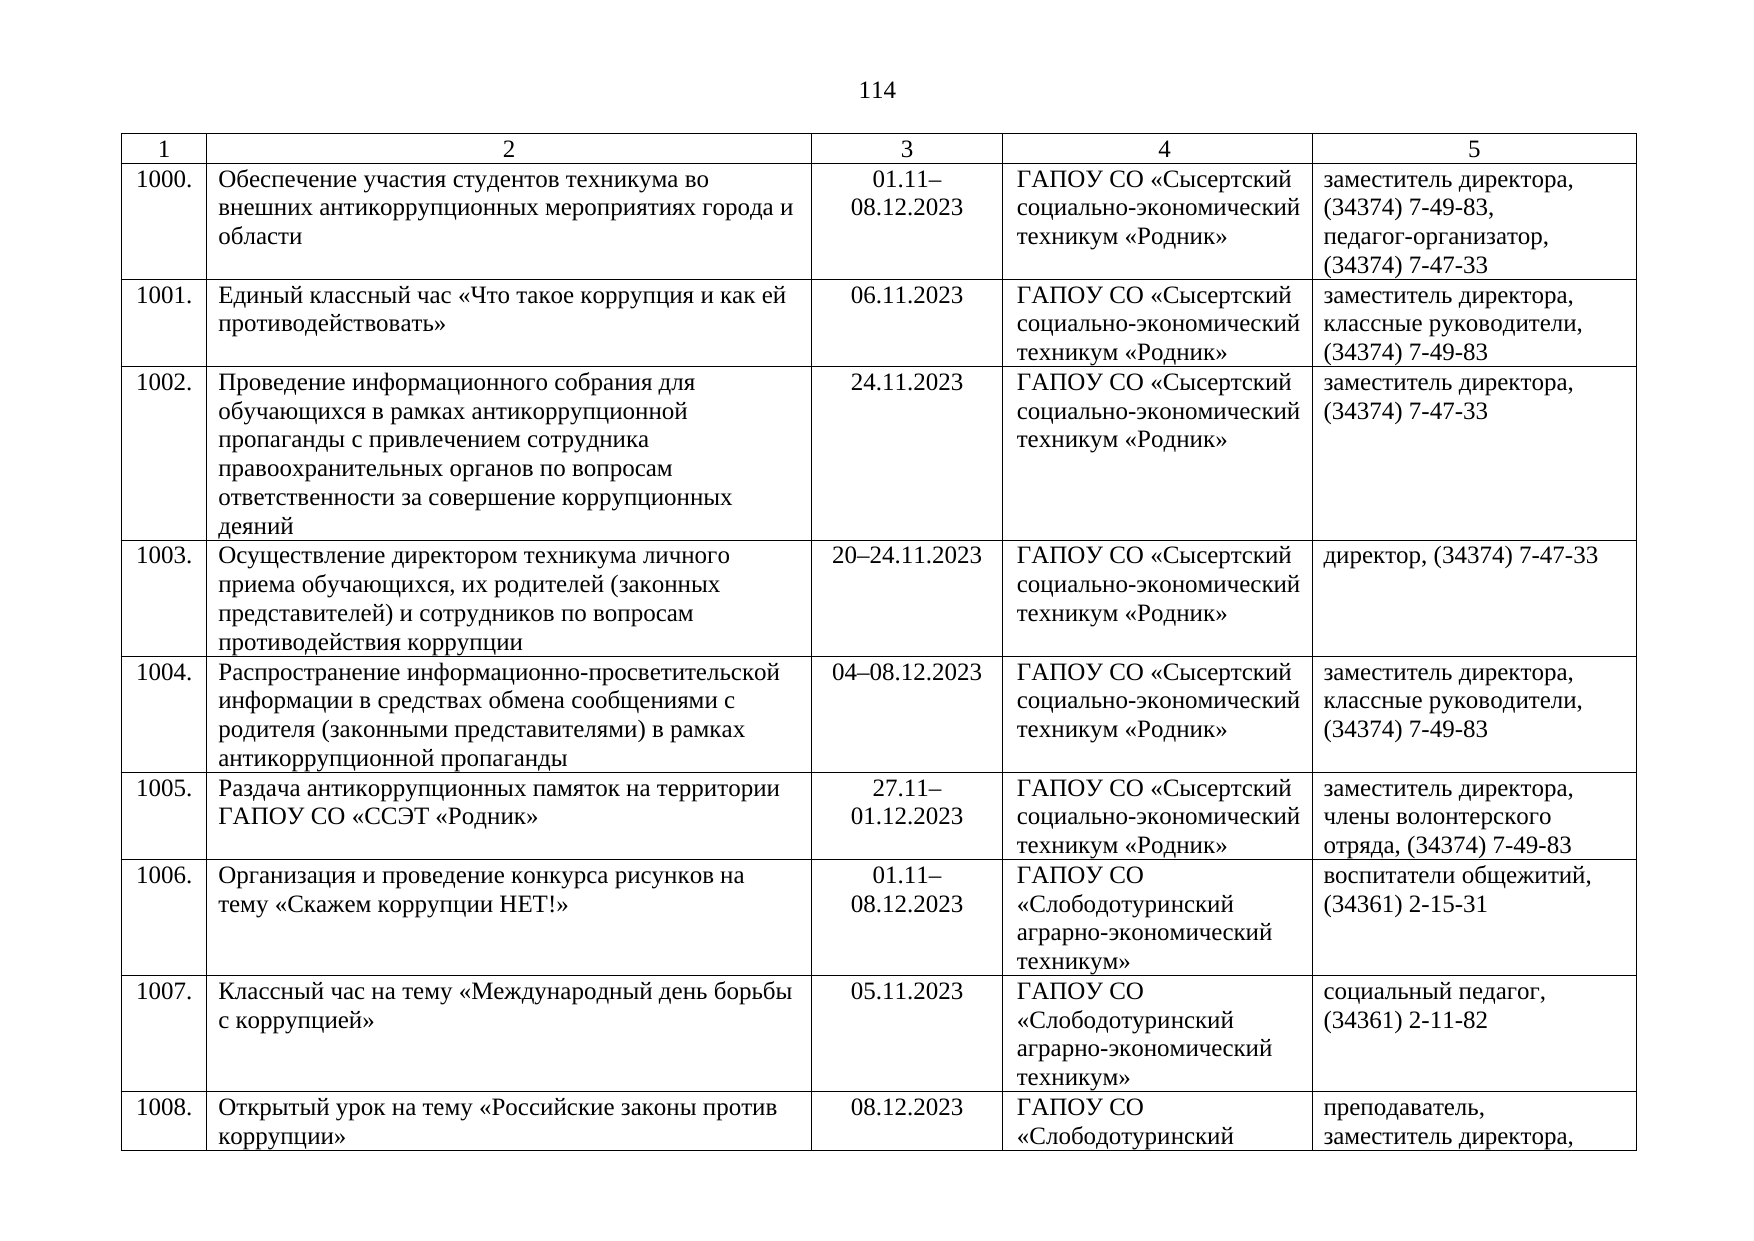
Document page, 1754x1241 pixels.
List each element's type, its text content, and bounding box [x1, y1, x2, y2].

table_cell 01.11–08.12.2023 [812, 164, 1002, 279]
table_cell [117, 975, 121, 1091]
table_cell Обеспечение участия студентов техникума во внешних антикоррупционных мероприятиях города и области [207, 164, 811, 279]
table_cell заместитель директора, члены волонтерского отряда, (34374) 7-49-83 [1313, 773, 1636, 859]
table_cell ГАПОУ СО «Сысертский социально-экономический техникум «Родник» [1003, 280, 1312, 366]
table_cell Классный час на тему «Международный день борьбы с коррупцией» [207, 976, 811, 1091]
table_cell [122, 860, 206, 975]
table_cell Осуществление директором техникума личного приема обучающихся, их родителей (законных представителей) и сотрудников по вопросам противодействия коррупции [207, 541, 811, 656]
table_cell Открытый урок на тему «Российские законы против коррупции» [207, 1092, 811, 1149]
table_cell [122, 541, 206, 656]
table_cell [122, 976, 206, 1091]
table_cell 08.12.2023 [812, 1092, 1002, 1149]
table_cell заместитель директора, (34374) 7-49-83, педагог-организатор, (34374) 7-47-33 [1313, 164, 1636, 279]
table_cell [117, 163, 121, 279]
table_cell [122, 367, 206, 539]
table_cell ГАПОУ СО «Слободотуринский аграрно-экономический техникум» [1003, 976, 1312, 1091]
table_cell [122, 1092, 206, 1149]
table_cell 20–24.11.2023 [812, 541, 1002, 656]
table_cell ГАПОУ СО «Слободотуринский аграрно-экономический техникум» [1003, 860, 1312, 975]
table_cell [117, 656, 121, 772]
table_cell ГАПОУ СО «Слободотуринский [1003, 1092, 1312, 1149]
table_cell Организация и проведение конкурса рисунков на тему «Скажем коррупции НЕТ!» [207, 860, 811, 975]
table_cell преподаватель, заместитель директора, [1313, 1092, 1636, 1149]
table_cell [122, 164, 206, 279]
table_cell 27.11–01.12.2023 [812, 773, 1002, 859]
table_cell Раздача антикоррупционных памяток на территории ГАПОУ СО «ССЭТ «Родник» [207, 773, 811, 859]
table_cell ГАПОУ СО «Сысертский социально-экономический техникум «Родник» [1003, 541, 1312, 656]
table_cell [117, 859, 121, 975]
table_header 4 [1003, 134, 1312, 163]
table_cell [122, 280, 206, 366]
table_cell [117, 540, 121, 656]
table_cell 06.11.2023 [812, 280, 1002, 366]
table_cell [117, 279, 121, 366]
table_cell заместитель директора, классные руководители, (34374) 7-49-83 [1313, 657, 1636, 772]
table_cell [117, 1091, 121, 1149]
table_cell [122, 773, 206, 859]
table_cell [117, 366, 121, 539]
table_cell ГАПОУ СО «Сысертский социально-экономический техникум «Родник» [1003, 367, 1312, 539]
table_cell [122, 657, 206, 772]
table_cell 05.11.2023 [812, 976, 1002, 1091]
table_cell заместитель директора, (34374) 7-47-33 [1313, 367, 1636, 539]
table_cell социальный педагог, (34361) 2-11-82 [1313, 976, 1636, 1091]
table_cell ГАПОУ СО «Сысертский социально-экономический техникум «Родник» [1003, 773, 1312, 859]
table_cell Распространение информационно-просветительской информации в средствах обмена сообщениями с родителя (законными представителями) в рамках антикоррупционной пропаганды [207, 657, 811, 772]
table_cell [117, 772, 121, 859]
table_cell 01.11–08.12.2023 [812, 860, 1002, 975]
table_cell воспитатели общежитий, (34361) 2-15-31 [1313, 860, 1636, 975]
table_cell ГАПОУ СО «Сысертский социально-экономический техникум «Родник» [1003, 657, 1312, 772]
table_header 1 [122, 134, 206, 163]
table_header [117, 133, 121, 163]
table_cell заместитель директора, классные руководители, (34374) 7-49-83 [1313, 280, 1636, 366]
table_header 3 [812, 134, 1002, 163]
table_cell директор, (34374) 7-47-33 [1313, 541, 1636, 656]
table_header 2 [207, 134, 811, 163]
table_header 5 [1313, 134, 1636, 163]
table_cell 24.11.2023 [812, 367, 1002, 539]
table_cell Проведение информационного собрания для обучающихся в рамках антикоррупционной пропаганды с привлечением сотрудника правоохранительных органов по вопросам ответственности за совершение коррупционных деяний [207, 367, 811, 539]
table_cell ГАПОУ СО «Сысертский социально-экономический техникум «Родник» [1003, 164, 1312, 279]
table_cell Единый классный час «Что такое коррупция и как ей противодействовать» [207, 280, 811, 366]
table_cell 04–08.12.2023 [812, 657, 1002, 772]
